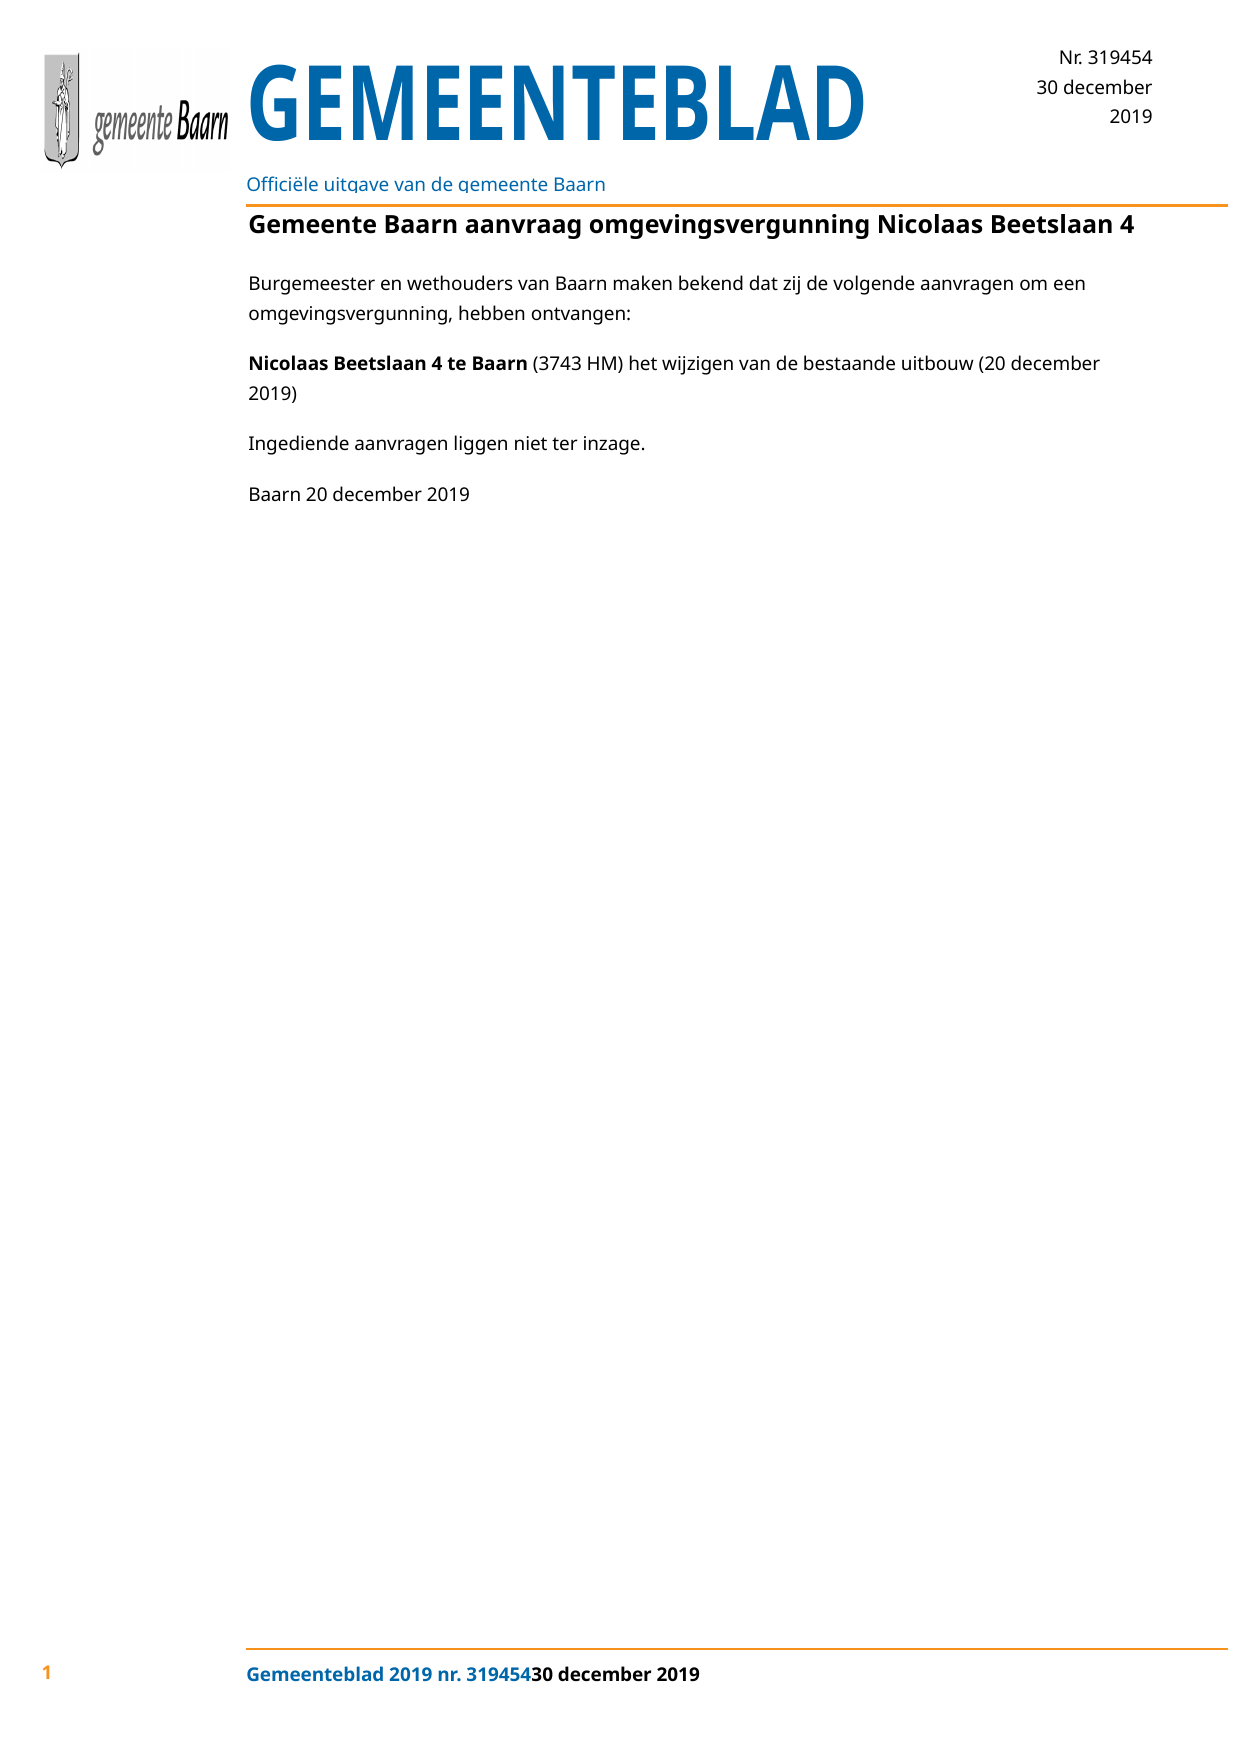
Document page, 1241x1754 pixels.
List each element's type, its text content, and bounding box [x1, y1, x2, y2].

text Burgemeester en wethouders van Baarn maken bekend dat zij de volgende aanvragen om een omgevingsvergunning, hebben ontvangen: [248, 270, 1152, 326]
text Ingediende aanvragen liggen niet ter inzage. [248, 430, 1152, 456]
text Gemeente Baarn aanvraag omgevingsvergunning Nicolaas Beetslaan 4 [248, 207, 1152, 241]
text Nicolaas Beetslaan 4 te Baarn (3743 HM) het wijzigen van de bestaande uitbouw (20 december 2019) [248, 350, 1152, 406]
picture [41, 47, 231, 172]
text Baarn 20 december 2019 [248, 481, 1152, 506]
